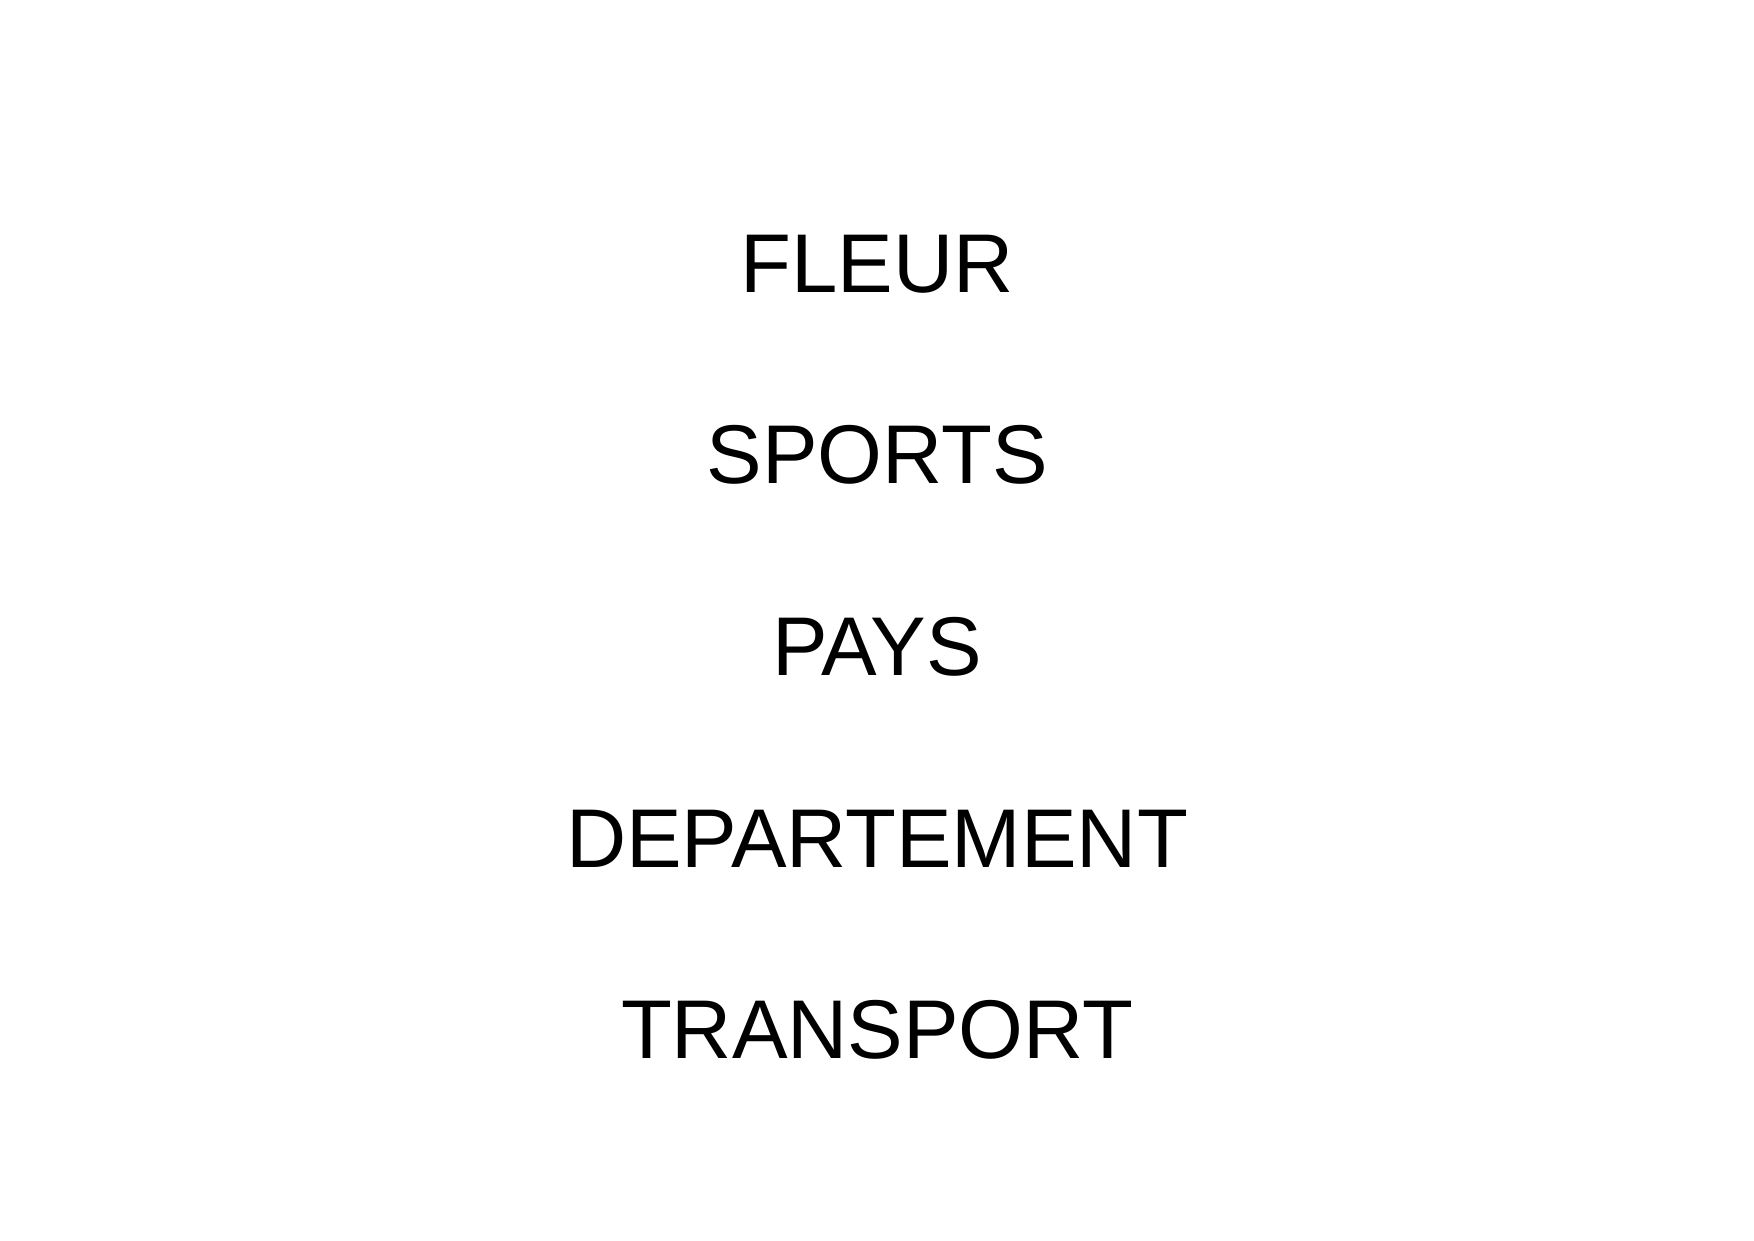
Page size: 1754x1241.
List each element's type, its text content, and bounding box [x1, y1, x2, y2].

text PAYS [118, 597, 1636, 693]
text DEPARTEMENT [118, 789, 1636, 885]
text SPORTS [118, 406, 1636, 501]
text FLEUR [118, 214, 1636, 310]
text TRANSPORT [118, 981, 1636, 1076]
